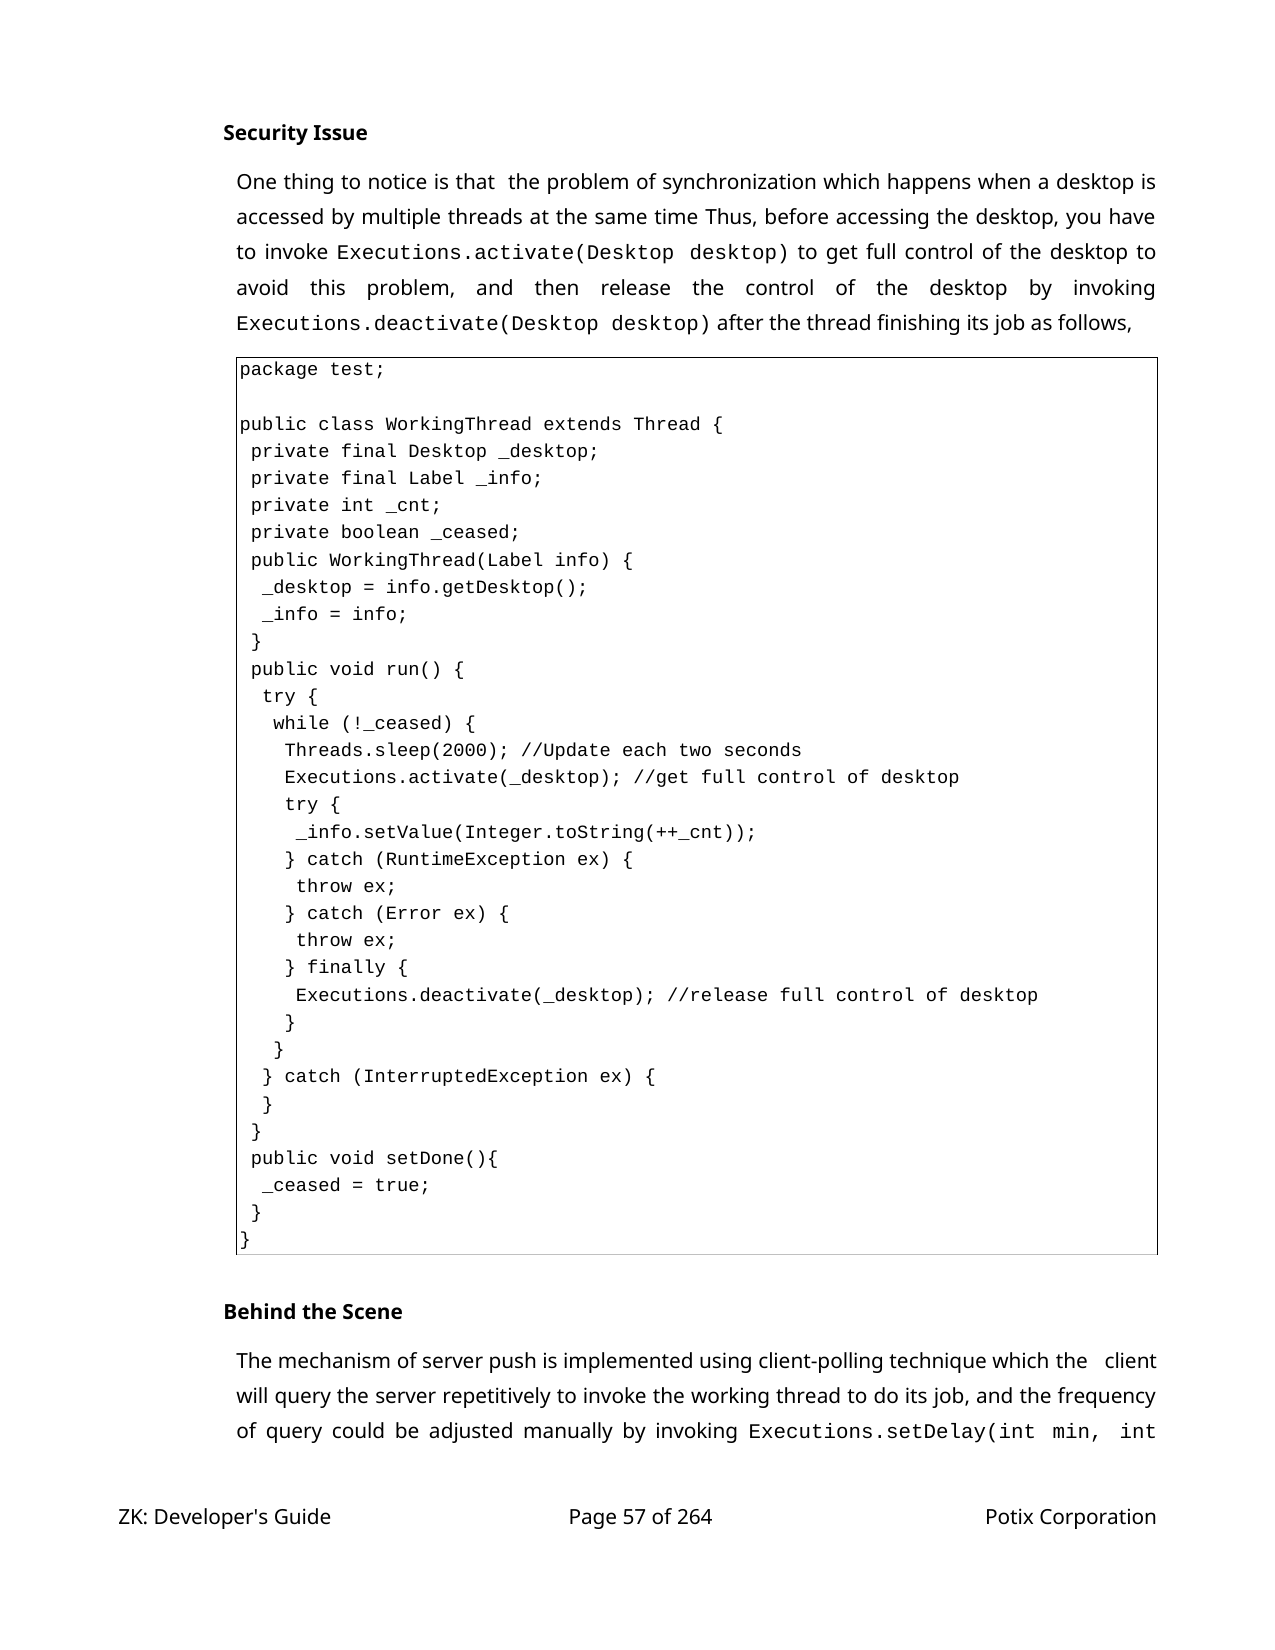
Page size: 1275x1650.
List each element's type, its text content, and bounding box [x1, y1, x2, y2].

text } finally { [237, 955, 1157, 980]
text _ceased = true; [237, 1173, 1157, 1197]
text } [237, 1118, 1157, 1143]
text One thing to notice is that the problem of synchronization which happens when a desktop is accessed by multiple threads at the same time Thus, before accessing the desktop, you have to invoke Executions.activate(Desktop desktop) to get full control of the desktop to avoid this problem, and then release the control of the desktop by invoking Executions.deactivate(Desktop desktop) after the thread finishing its job as follows, [236, 167, 1157, 337]
text The mechanism of server push is implemented using client-polling technique which the client will query the server repetitively to invoke the working thread to do its job, and the frequency of query could be adjusted manually by invoking Executions.setDelay(int min, int [236, 1346, 1157, 1445]
text private boolean _ceased; [237, 520, 1157, 545]
text _info.setValue(Integer.toString(++_cnt)); [237, 819, 1157, 844]
text Executions.deactivate(_desktop); //release full control of desktop [237, 983, 1157, 1007]
text private final Label _info; [237, 466, 1157, 490]
text public WorkingThread(Label info) { [237, 548, 1157, 572]
text Threads.sleep(2000); //Update each two seconds [237, 738, 1157, 762]
text } [237, 1010, 1157, 1034]
text public void run() { [237, 656, 1157, 681]
text try { [237, 792, 1157, 817]
text package test; [237, 358, 1157, 382]
text Executions.activate(_desktop); //get full control of desktop [237, 765, 1157, 789]
text } [237, 629, 1157, 653]
text _desktop = info.getDesktop(); [237, 575, 1157, 599]
text } [237, 1037, 1157, 1061]
subtitle Security Issue [207, 118, 1157, 146]
text _info = info; [237, 602, 1157, 626]
text throw ex; [237, 874, 1157, 898]
text } catch (Error ex) { [237, 901, 1157, 925]
text } [237, 1200, 1157, 1224]
text try { [237, 683, 1157, 708]
text public void setDone(){ [237, 1146, 1157, 1170]
text } catch (RuntimeException ex) { [237, 847, 1157, 871]
text } catch (InterruptedException ex) { [237, 1064, 1157, 1088]
text throw ex; [237, 928, 1157, 952]
text private int _cnt; [237, 493, 1157, 517]
text } [237, 1227, 1157, 1254]
text private final Desktop _desktop; [237, 439, 1157, 463]
text while (!_ceased) { [237, 711, 1157, 735]
subtitle Behind the Scene [207, 1297, 1157, 1325]
text } [237, 1091, 1157, 1116]
text public class WorkingThread extends Thread { [237, 412, 1157, 436]
